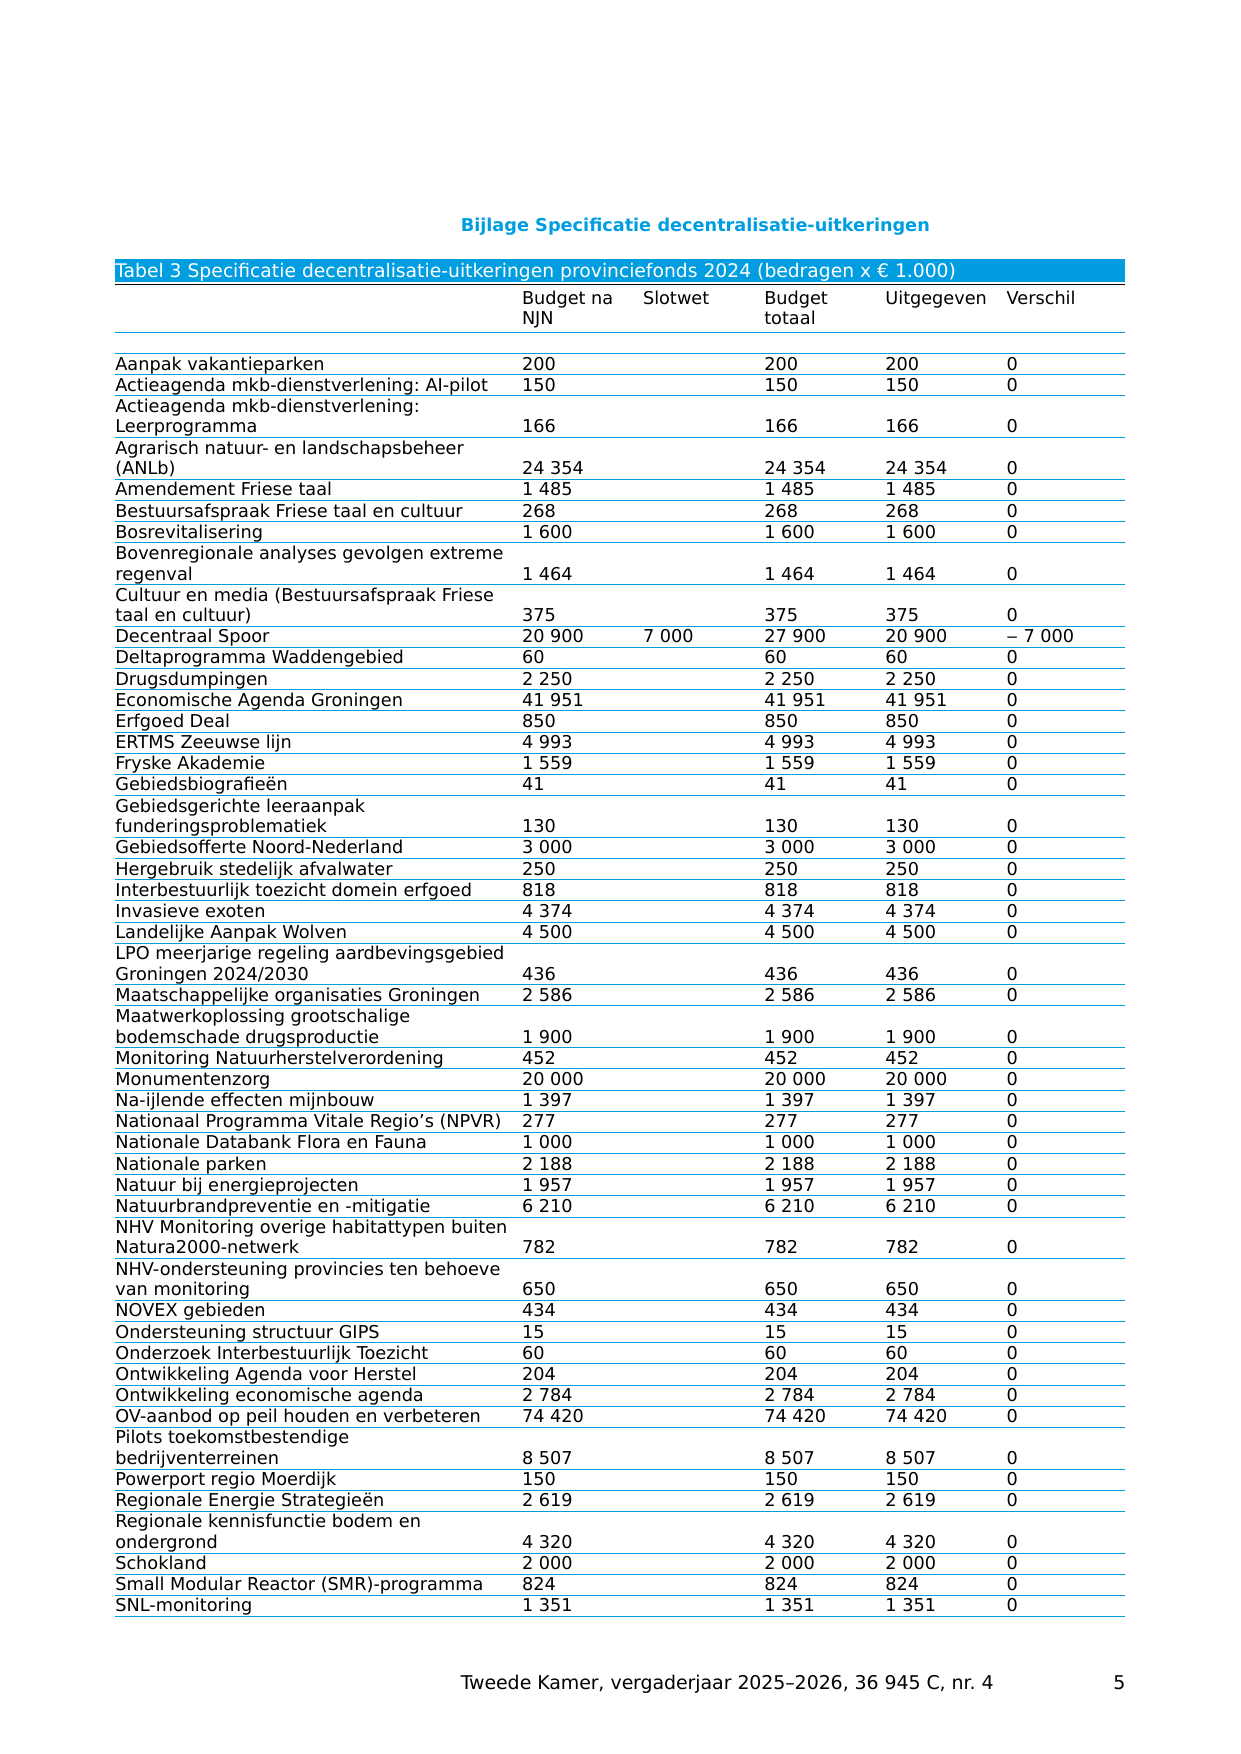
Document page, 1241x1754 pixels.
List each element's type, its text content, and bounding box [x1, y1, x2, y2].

table_cell Natuur bij energieprojecten [115, 1175, 519, 1195]
table_cell 20 900 [519, 627, 640, 647]
table_cell 3 000 [882, 838, 1003, 858]
table_cell 74 420 [519, 1407, 640, 1427]
table_cell 60 [761, 1343, 882, 1363]
table_cell [640, 1575, 761, 1595]
table_cell 0 [1004, 901, 1125, 921]
table_cell 8 507 [882, 1428, 1003, 1468]
table_cell 166 [519, 396, 640, 437]
table_cell 0 [1004, 1386, 1125, 1406]
table_cell 0 [1004, 1596, 1125, 1616]
table_cell 2 188 [761, 1154, 882, 1174]
table_cell 277 [761, 1112, 882, 1132]
table_cell 41 951 [519, 690, 640, 710]
table_cell 1 957 [761, 1175, 882, 1195]
table_cell 4 993 [519, 733, 640, 753]
table_cell 452 [519, 1048, 640, 1068]
table_cell 150 [882, 1470, 1003, 1490]
table_cell Budget totaal [761, 285, 882, 332]
table_cell 200 [519, 354, 640, 374]
table_cell 1 900 [882, 1006, 1003, 1047]
table_cell 818 [882, 880, 1003, 900]
table_cell NHV Monitoring overige habitattypen buiten Natura2000-netwerk [115, 1218, 519, 1258]
table_cell 2 586 [882, 985, 1003, 1005]
table_cell 204 [519, 1364, 640, 1384]
table_cell 0 [1004, 859, 1125, 879]
table_cell 204 [882, 1364, 1003, 1384]
table_cell 150 [519, 375, 640, 395]
table_cell 41 [519, 775, 640, 795]
table_cell Amendement Friese taal [115, 480, 519, 500]
table_cell 1 600 [519, 522, 640, 542]
table_cell 0 [1004, 711, 1125, 732]
table_cell Economische Agenda Groningen [115, 690, 519, 710]
table_cell 0 [1004, 585, 1125, 626]
table_cell 824 [882, 1575, 1003, 1595]
table_cell 850 [761, 711, 882, 732]
table_cell [640, 1006, 761, 1047]
table_cell 2 188 [882, 1154, 1003, 1174]
table_cell 200 [761, 354, 882, 374]
table_cell Agrarisch natuur- en landschapsbeheer (ANLb) [115, 438, 519, 479]
table_cell 0 [1004, 1048, 1125, 1068]
table_cell 1 900 [761, 1006, 882, 1047]
table_cell [640, 1512, 761, 1553]
table_cell 268 [519, 501, 640, 521]
table_cell Bovenregionale analyses gevolgen extreme regenval [115, 543, 519, 584]
table_cell 0 [1004, 1575, 1125, 1595]
table_cell 4 500 [519, 923, 640, 942]
table_cell 0 [1004, 1470, 1125, 1490]
table_cell 0 [1004, 1091, 1125, 1111]
table_cell 2 619 [519, 1491, 640, 1511]
table_cell 375 [882, 585, 1003, 626]
table_cell 2 586 [519, 985, 640, 1005]
table_cell 782 [761, 1218, 882, 1258]
table_cell 0 [1004, 880, 1125, 900]
table_cell 1 000 [882, 1133, 1003, 1153]
table_cell 150 [761, 375, 882, 395]
table_cell 1 485 [761, 480, 882, 500]
table_cell Ondersteuning structuur GIPS [115, 1322, 519, 1342]
table_cell 436 [761, 944, 882, 984]
table_cell 4 320 [519, 1512, 640, 1553]
table_cell 0 [1004, 1196, 1125, 1216]
table_cell 1 559 [761, 754, 882, 774]
table_cell 3 000 [519, 838, 640, 858]
table_cell 452 [761, 1048, 882, 1068]
table_cell OV-aanbod op peil houden en verbeteren [115, 1407, 519, 1427]
table_cell 2 784 [519, 1386, 640, 1406]
table_cell 1 397 [761, 1091, 882, 1111]
table_cell Nationale Databank Flora en Fauna [115, 1133, 519, 1153]
table_cell 0 [1004, 438, 1125, 479]
table_cell 2 586 [761, 985, 882, 1005]
table_cell Onderzoek Interbestuurlijk Toezicht [115, 1343, 519, 1363]
table_cell 250 [761, 859, 882, 879]
table_cell 1 397 [882, 1091, 1003, 1111]
table_cell 15 [519, 1322, 640, 1342]
table_cell 8 507 [519, 1428, 640, 1468]
table_cell 0 [1004, 733, 1125, 753]
table_cell 0 [1004, 396, 1125, 437]
table_cell [882, 333, 1003, 353]
table_cell 150 [761, 1470, 882, 1490]
table_cell [640, 1343, 761, 1363]
table_cell 824 [519, 1575, 640, 1595]
table_cell 0 [1004, 1343, 1125, 1363]
table_cell 782 [519, 1218, 640, 1258]
table_cell 0 [1004, 1491, 1125, 1511]
table_cell 0 [1004, 1218, 1125, 1258]
table_cell Gebiedsofferte Noord-Nederland [115, 838, 519, 858]
table_cell [640, 1196, 761, 1216]
table_cell 0 [1004, 1364, 1125, 1384]
table_cell [115, 333, 519, 353]
table_cell [640, 1407, 761, 1427]
table_cell NOVEX gebieden [115, 1301, 519, 1321]
table_cell 20 000 [882, 1069, 1003, 1089]
table_cell 782 [882, 1218, 1003, 1258]
table_cell 60 [882, 1343, 1003, 1363]
table_cell 20 000 [519, 1069, 640, 1089]
table_cell 4 500 [761, 923, 882, 942]
table_cell SNL-monitoring [115, 1596, 519, 1616]
table_cell [640, 375, 761, 395]
table_cell Hergebruik stedelijk afvalwater [115, 859, 519, 879]
table_cell 1 464 [519, 543, 640, 584]
table_cell [640, 711, 761, 732]
table_cell 650 [882, 1259, 1003, 1300]
table_cell 2 000 [882, 1554, 1003, 1574]
table_cell 850 [519, 711, 640, 732]
table_cell 24 354 [761, 438, 882, 479]
table_cell Erfgoed Deal [115, 711, 519, 732]
table_cell 60 [519, 648, 640, 668]
table_cell [640, 1596, 761, 1616]
table_cell 4 320 [761, 1512, 882, 1553]
table_cell 200 [882, 354, 1003, 374]
table_cell [640, 543, 761, 584]
table_cell 1 957 [519, 1175, 640, 1195]
table_cell 0 [1004, 501, 1125, 521]
table_cell 1 600 [761, 522, 882, 542]
table_cell 0 [1004, 944, 1125, 984]
table_cell [640, 1069, 761, 1089]
table_cell 0 [1004, 354, 1125, 374]
table_cell [1004, 333, 1125, 353]
table_cell [640, 1091, 761, 1111]
table_cell 0 [1004, 1512, 1125, 1553]
table_cell [640, 1428, 761, 1468]
table_cell 0 [1004, 669, 1125, 689]
table_cell Powerport regio Moerdijk [115, 1470, 519, 1490]
table_cell 4 500 [882, 923, 1003, 942]
table_cell Slotwet [640, 285, 761, 332]
table_cell 1 464 [882, 543, 1003, 584]
table_cell [640, 901, 761, 921]
table_cell Maatschappelijke organisaties Groningen [115, 985, 519, 1005]
table_cell 436 [519, 944, 640, 984]
table_cell [640, 438, 761, 479]
table_cell Monitoring Natuurherstelverordening [115, 1048, 519, 1068]
table_cell Cultuur en media (Bestuursafspraak Friese taal en cultuur) [115, 585, 519, 626]
table_cell [640, 880, 761, 900]
table_cell [761, 333, 882, 353]
table_cell 2 250 [882, 669, 1003, 689]
table_cell Uitgegeven [882, 285, 1003, 332]
table_cell 20 900 [882, 627, 1003, 647]
table_cell Natuurbrandpreventie en -mitigatie [115, 1196, 519, 1216]
table_cell 150 [882, 375, 1003, 395]
table_cell [640, 944, 761, 984]
table_cell [640, 1301, 761, 1321]
table_cell 250 [882, 859, 1003, 879]
table_cell Ontwikkeling economische agenda [115, 1386, 519, 1406]
table_cell 0 [1004, 1301, 1125, 1321]
table_cell [640, 1364, 761, 1384]
table_cell Actieagenda mkb-dienstverlening: Leerprogramma [115, 396, 519, 437]
table_cell 277 [882, 1112, 1003, 1132]
table_cell [640, 1470, 761, 1490]
table_cell Ontwikkeling Agenda voor Herstel [115, 1364, 519, 1384]
table_cell ‒ 7 000 [1004, 627, 1125, 647]
table_cell 20 000 [761, 1069, 882, 1089]
table_cell 27 900 [761, 627, 882, 647]
table_cell 41 951 [882, 690, 1003, 710]
table_cell [640, 1554, 761, 1574]
table_cell 0 [1004, 1407, 1125, 1427]
table_cell 1 397 [519, 1091, 640, 1111]
table_cell Monumentenzorg [115, 1069, 519, 1089]
table_cell 3 000 [761, 838, 882, 858]
table_cell 24 354 [882, 438, 1003, 479]
table_cell [640, 775, 761, 795]
table_cell Budget na NJN [519, 285, 640, 332]
table_cell 650 [519, 1259, 640, 1300]
table_cell Fryske Akademie [115, 754, 519, 774]
table_cell 1 485 [882, 480, 1003, 500]
table_cell 0 [1004, 375, 1125, 395]
table_cell Aanpak vakantieparken [115, 354, 519, 374]
table_cell [640, 333, 761, 353]
table_cell 6 210 [519, 1196, 640, 1216]
table_cell [640, 1491, 761, 1511]
table_cell Decentraal Spoor [115, 627, 519, 647]
table_cell Drugsdumpingen [115, 669, 519, 689]
table_cell [640, 1218, 761, 1258]
table_cell 74 420 [882, 1407, 1003, 1427]
table_cell 0 [1004, 1133, 1125, 1153]
table_cell 434 [882, 1301, 1003, 1321]
table_cell [640, 754, 761, 774]
table_cell 650 [761, 1259, 882, 1300]
table_cell [640, 1322, 761, 1342]
table_cell 452 [882, 1048, 1003, 1068]
table_cell 824 [761, 1575, 882, 1595]
table_cell 4 993 [761, 733, 882, 753]
table_cell 41 [882, 775, 1003, 795]
table_cell 2 188 [519, 1154, 640, 1174]
table_cell 1 000 [519, 1133, 640, 1153]
table_cell 375 [519, 585, 640, 626]
table_cell [640, 1133, 761, 1153]
table_cell 166 [882, 396, 1003, 437]
table_cell [640, 796, 761, 837]
table_cell [640, 1154, 761, 1174]
table_cell [640, 733, 761, 753]
table_cell [640, 648, 761, 668]
table_cell 4 374 [761, 901, 882, 921]
table_cell 7 000 [640, 627, 761, 647]
table_cell 434 [519, 1301, 640, 1321]
table_cell [640, 669, 761, 689]
table_cell 60 [882, 648, 1003, 668]
table_cell 277 [519, 1112, 640, 1132]
table_cell Verschil [1004, 285, 1125, 332]
table_cell Invasieve exoten [115, 901, 519, 921]
table_cell Gebiedsgerichte leeraanpak funderingsproblematiek [115, 796, 519, 837]
table_cell 1 900 [519, 1006, 640, 1047]
table_cell [640, 396, 761, 437]
table_cell 0 [1004, 648, 1125, 668]
table_cell [640, 1175, 761, 1195]
table_cell 0 [1004, 838, 1125, 858]
table_cell 2 000 [519, 1554, 640, 1574]
table_cell 6 210 [882, 1196, 1003, 1216]
title Bijlage Specificatie decentralisatie-uitkeringen [461, 213, 1125, 236]
table_cell 0 [1004, 775, 1125, 795]
table_cell [640, 480, 761, 500]
table_cell 0 [1004, 923, 1125, 942]
table_cell 436 [882, 944, 1003, 984]
table_cell Na-ijlende effecten mijnbouw [115, 1091, 519, 1111]
table_cell 1 351 [519, 1596, 640, 1616]
table_cell [640, 585, 761, 626]
table_cell 130 [519, 796, 640, 837]
table_cell 150 [519, 1470, 640, 1490]
table_cell 2 784 [882, 1386, 1003, 1406]
table_cell 0 [1004, 796, 1125, 837]
table_cell 4 374 [519, 901, 640, 921]
table_cell 4 374 [882, 901, 1003, 921]
table_cell 1 485 [519, 480, 640, 500]
table_cell [640, 859, 761, 879]
table_cell NHV-ondersteuning provincies ten behoeve van monitoring [115, 1259, 519, 1300]
table_cell 2 250 [761, 669, 882, 689]
table_cell 2 000 [761, 1554, 882, 1574]
table_cell 130 [882, 796, 1003, 837]
table_cell 0 [1004, 1175, 1125, 1195]
table_cell [640, 985, 761, 1005]
table_cell 1 559 [519, 754, 640, 774]
table_cell Landelijke Aanpak Wolven [115, 923, 519, 942]
table_cell 0 [1004, 1154, 1125, 1174]
table_cell Regionale kennisfunctie bodem en ondergrond [115, 1512, 519, 1553]
table_cell 1 559 [882, 754, 1003, 774]
table_cell 15 [882, 1322, 1003, 1342]
table_cell 0 [1004, 985, 1125, 1005]
table_cell Deltaprogramma Waddengebied [115, 648, 519, 668]
table_cell 0 [1004, 690, 1125, 710]
table_cell 1 464 [761, 543, 882, 584]
table_cell 4 320 [882, 1512, 1003, 1553]
table_cell Pilots toekomstbestendige bedrijventerreinen [115, 1428, 519, 1468]
table_cell 0 [1004, 1006, 1125, 1047]
table_cell Small Modular Reactor (SMR)-programma [115, 1575, 519, 1595]
table_cell Actieagenda mkb-dienstverlening: AI-pilot [115, 375, 519, 395]
table_cell 41 951 [761, 690, 882, 710]
table_cell 0 [1004, 1428, 1125, 1468]
table_cell [640, 1259, 761, 1300]
table_cell [519, 333, 640, 353]
table_cell 1 957 [882, 1175, 1003, 1195]
table_cell LPO meerjarige regeling aardbevingsgebied Groningen 2024/2030 [115, 944, 519, 984]
table_cell 818 [761, 880, 882, 900]
table_cell Bestuursafspraak Friese taal en cultuur [115, 501, 519, 521]
table_cell [640, 354, 761, 374]
table_cell 434 [761, 1301, 882, 1321]
table_cell 0 [1004, 522, 1125, 542]
table_cell 24 354 [519, 438, 640, 479]
table_cell 2 784 [761, 1386, 882, 1406]
table_cell Maatwerkoplossing grootschalige bodemschade drugsproductie [115, 1006, 519, 1047]
table_cell 0 [1004, 1554, 1125, 1574]
table_cell 250 [519, 859, 640, 879]
table_cell 0 [1004, 1259, 1125, 1300]
table_cell Bosrevitalisering [115, 522, 519, 542]
table_cell 60 [761, 648, 882, 668]
table_cell [115, 285, 519, 332]
table_cell 1 600 [882, 522, 1003, 542]
table_cell Regionale Energie Strategieën [115, 1491, 519, 1511]
table_cell 1 000 [761, 1133, 882, 1153]
table_cell 6 210 [761, 1196, 882, 1216]
table_cell [640, 923, 761, 942]
table_cell 8 507 [761, 1428, 882, 1468]
table_cell 0 [1004, 543, 1125, 584]
table_cell 1 351 [761, 1596, 882, 1616]
table_cell 0 [1004, 1069, 1125, 1089]
table_cell 268 [882, 501, 1003, 521]
table_cell 2 619 [882, 1491, 1003, 1511]
table_cell [640, 1386, 761, 1406]
table_cell Interbestuurlijk toezicht domein erfgoed [115, 880, 519, 900]
table_cell 2 619 [761, 1491, 882, 1511]
table_cell 166 [761, 396, 882, 437]
table_cell 818 [519, 880, 640, 900]
table_cell [640, 522, 761, 542]
table_cell 130 [761, 796, 882, 837]
table_cell [640, 690, 761, 710]
table_cell 375 [761, 585, 882, 626]
table_cell Schokland [115, 1554, 519, 1574]
table_cell [640, 1048, 761, 1068]
table_cell 0 [1004, 1322, 1125, 1342]
table_cell 1 351 [882, 1596, 1003, 1616]
table_cell 60 [519, 1343, 640, 1363]
table_cell Gebiedsbiografieën [115, 775, 519, 795]
table_cell 0 [1004, 754, 1125, 774]
table_cell 2 250 [519, 669, 640, 689]
table_cell 41 [761, 775, 882, 795]
table_cell Nationaal Programma Vitale Regio’s (NPVR) [115, 1112, 519, 1132]
table_cell 0 [1004, 1112, 1125, 1132]
table_cell 268 [761, 501, 882, 521]
table_cell 0 [1004, 480, 1125, 500]
table_cell 74 420 [761, 1407, 882, 1427]
table_cell [640, 838, 761, 858]
table_cell [640, 1112, 761, 1132]
table_cell ERTMS Zeeuwse lijn [115, 733, 519, 753]
table_cell [640, 501, 761, 521]
table_cell 204 [761, 1364, 882, 1384]
table_cell 4 993 [882, 733, 1003, 753]
table_cell Nationale parken [115, 1154, 519, 1174]
table_cell 15 [761, 1322, 882, 1342]
table_cell 850 [882, 711, 1003, 732]
